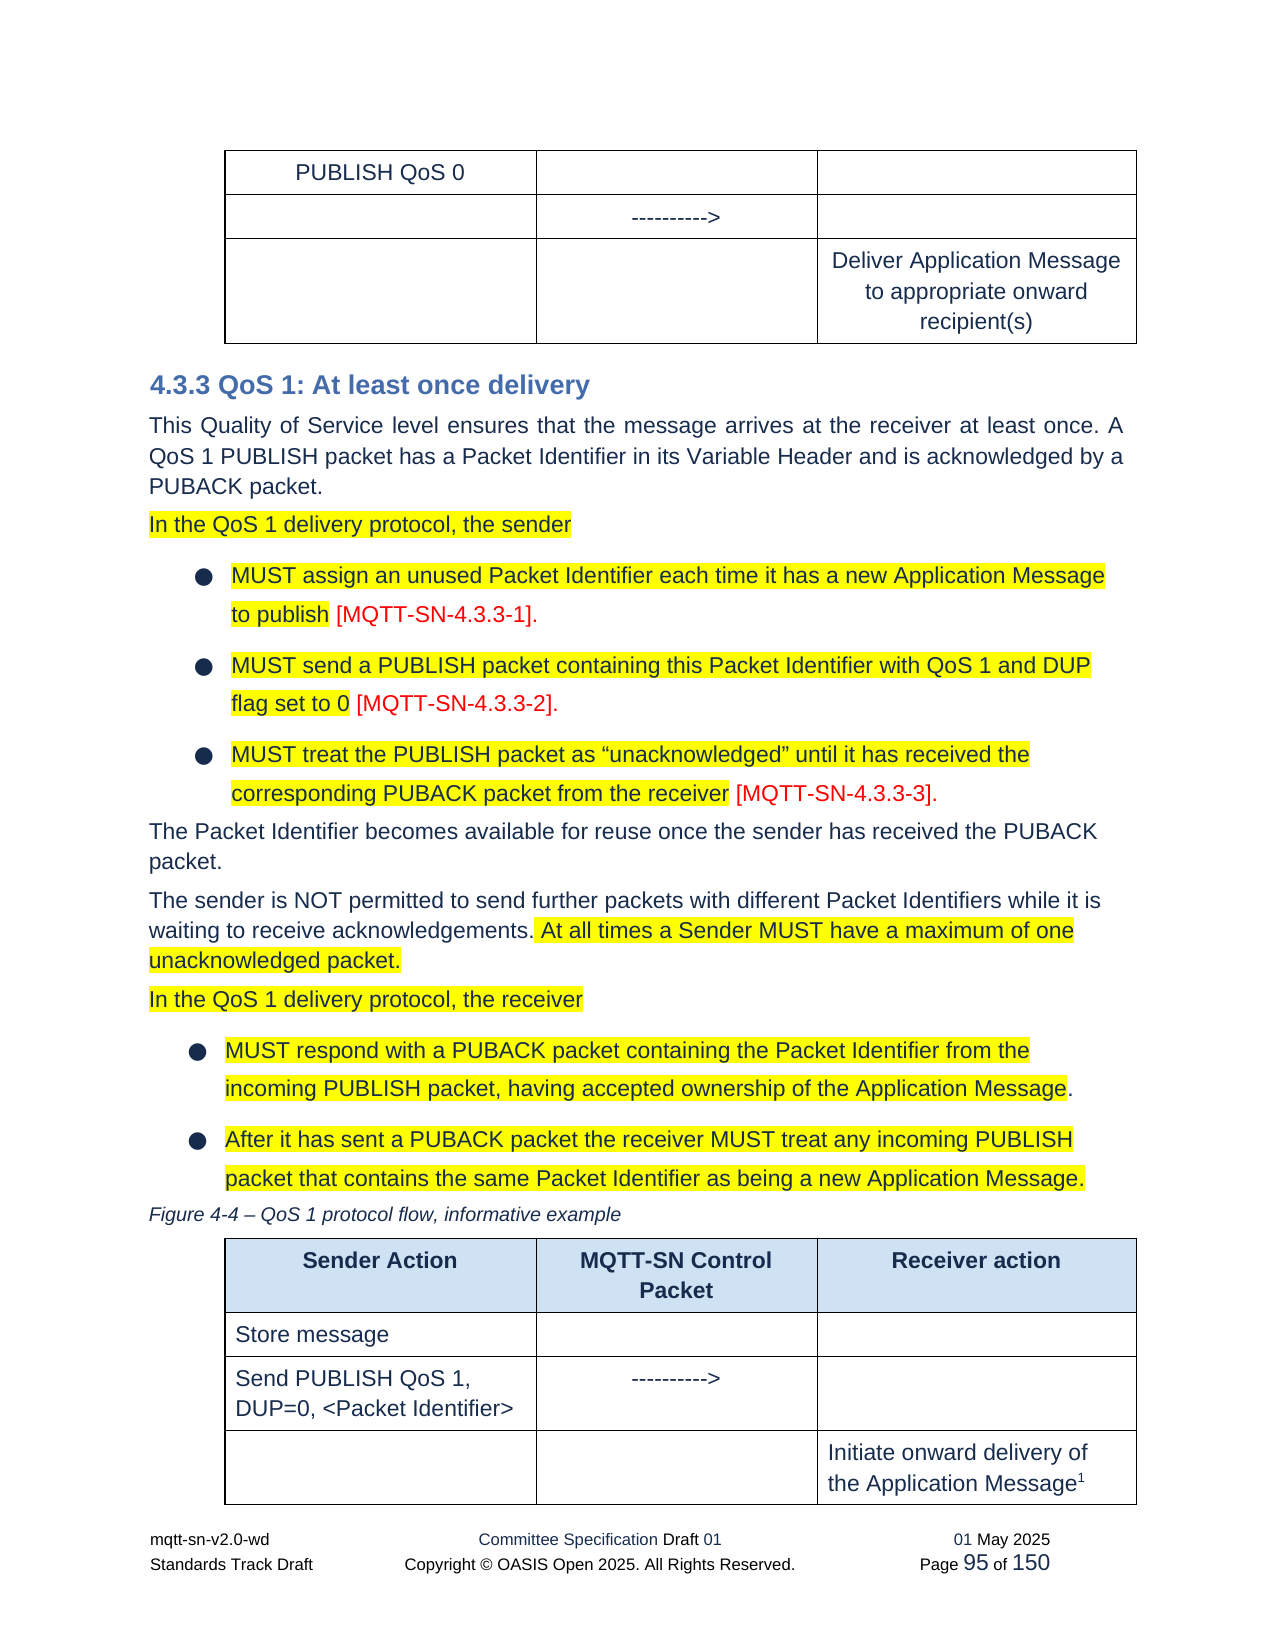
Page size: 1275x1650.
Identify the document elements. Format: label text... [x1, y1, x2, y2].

table_cell [818, 1357, 1136, 1430]
table_cell [537, 1313, 817, 1356]
table_cell [226, 239, 536, 343]
table_cell [537, 239, 817, 343]
table_cell Send PUBLISH QoS 1, DUP=0, <Packet Identifier> [226, 1357, 536, 1430]
table_cell [537, 1431, 817, 1504]
list MUST treat the PUBLISH packet as “unacknowledged” until it has received the corresponding PUBACK packet from the receiver [MQTT-SN-4.3.3-3]. [194, 729, 1124, 806]
text Figure 4-4 – QoS 1 protocol flow, informative example [148, 1203, 1124, 1226]
subtitle 4.3.3 QoS 1: At least once delivery [150, 369, 1124, 400]
table_cell [226, 195, 536, 238]
table_cell [818, 1313, 1136, 1356]
table_cell ----------> [537, 1357, 817, 1430]
table_header MQTT-SN Control Packet [537, 1239, 817, 1312]
text The Packet Identifier becomes available for reuse once the sender has received the PUBACK packet. [148, 818, 1124, 874]
table_cell [818, 151, 1136, 194]
text This Quality of Service level ensures that the message arrives at the receiver at least once. A QoS 1 PUBLISH packet has a Packet Identifier in its Variable Header and is acknowledged by a PUBACK packet. [148, 412, 1124, 499]
list After it has sent a PUBACK packet the receiver MUST treat any incoming PUBLISH packet that contains the same Packet Identifier as being a new Application Message. [187, 1114, 1124, 1191]
list MUST respond with a PUBACK packet containing the Packet Identifier from the incoming PUBLISH packet, having accepted ownership of the Application Message. [187, 1024, 1124, 1101]
table_cell ----------> [537, 195, 817, 238]
table_cell Deliver Application Message to appropriate onward recipient(s) [818, 239, 1136, 343]
table_cell Store message [226, 1313, 536, 1356]
text The sender is NOT permitted to send further packets with different Packet Identifiers while it is waiting to receive acknowledgements. At all times a Sender MUST have a maximum of one unacknowledged packet. [148, 887, 1124, 973]
table_cell [818, 195, 1136, 238]
table_cell Initiate onward delivery of the Application Message1 [818, 1431, 1136, 1504]
list MUST send a PUBLISH packet containing this Packet Identifier with QoS 1 and DUP flag set to 0 [MQTT-SN-4.3.3-2]. [194, 639, 1124, 716]
text In the QoS 1 delivery protocol, the receiver [148, 986, 1124, 1012]
table_cell [226, 1431, 536, 1504]
text In the QoS 1 delivery protocol, the sender [148, 511, 1124, 538]
list MUST assign an unused Packet Identifier each time it has a new Application Message to publish [MQTT-SN-4.3.3-1]. [194, 550, 1124, 627]
table_cell [537, 151, 817, 194]
table_cell PUBLISH QoS 0 [226, 151, 536, 194]
table_header Receiver action [818, 1239, 1136, 1312]
table_header Sender Action [226, 1239, 536, 1312]
